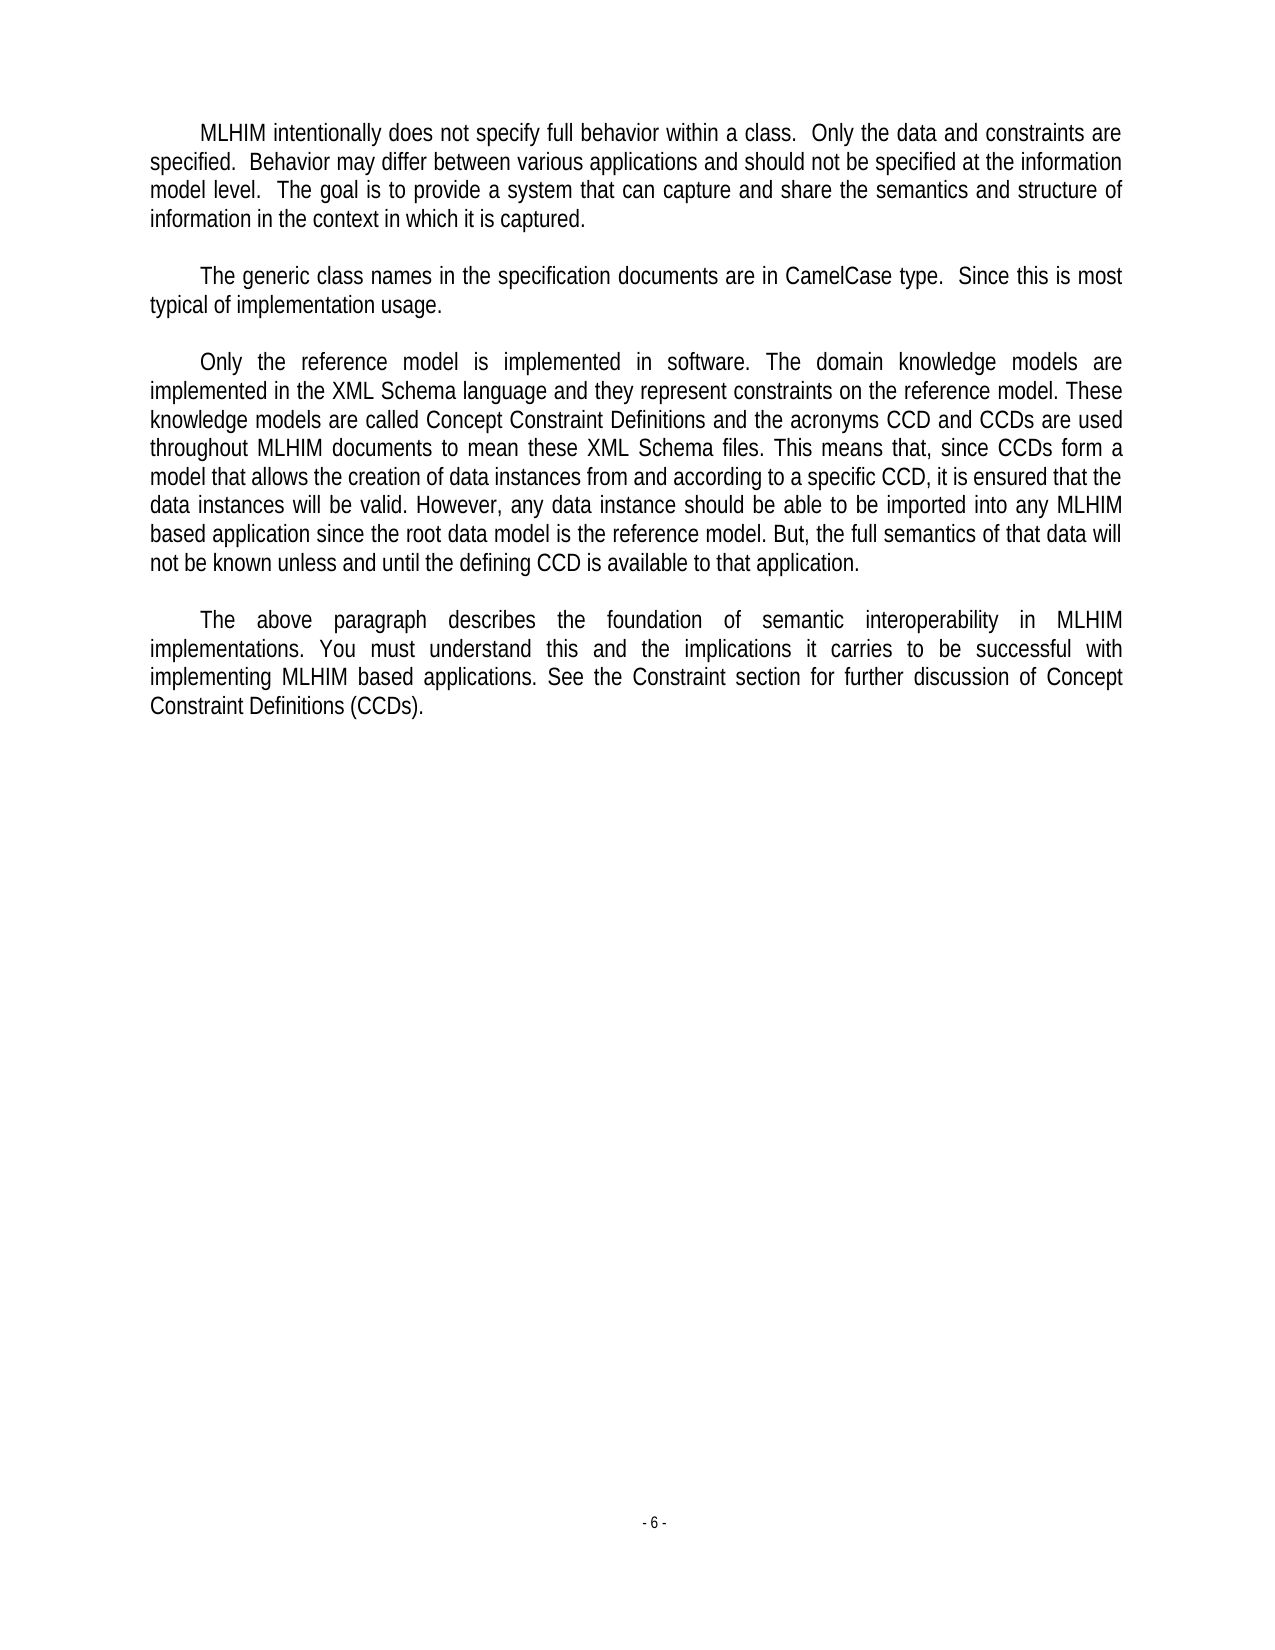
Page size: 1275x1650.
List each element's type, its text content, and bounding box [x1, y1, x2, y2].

text The generic class names in the specification documents are in CamelCase type. Since this is most typical of implementation usage. [150, 261, 1125, 319]
text The above paragraph describes the foundation of semantic interoperability in MLHIM implementations. You must understand this and the implications it carries to be successful with implementing MLHIM based applications. See the Constraint section for further discussion of Concept Constraint Definitions (CCDs). [150, 605, 1125, 720]
text MLHIM intentionally does not specify full behavior within a class. Only the data and constraints are specified. Behavior may differ between various applications and should not be specified at the information model level. The goal is to provide a system that can capture and share the semantics and structure of information in the context in which it is captured. [150, 118, 1125, 233]
text Only the reference model is implemented in software. The domain knowledge models are implemented in the XML Schema language and they represent constraints on the reference model. These knowledge models are called Concept Constraint Definitions and the acronyms CCD and CCDs are used throughout MLHIM documents to mean these XML Schema files. This means that, since CCDs form a model that allows the creation of data instances from and according to a specific CCD, it is ensured that the data instances will be valid. However, any data instance should be able to be imported into any MLHIM based application since the root data model is the reference model. But, the full semantics of that data will not be known unless and until the defining CCD is available to that application. [150, 347, 1125, 576]
